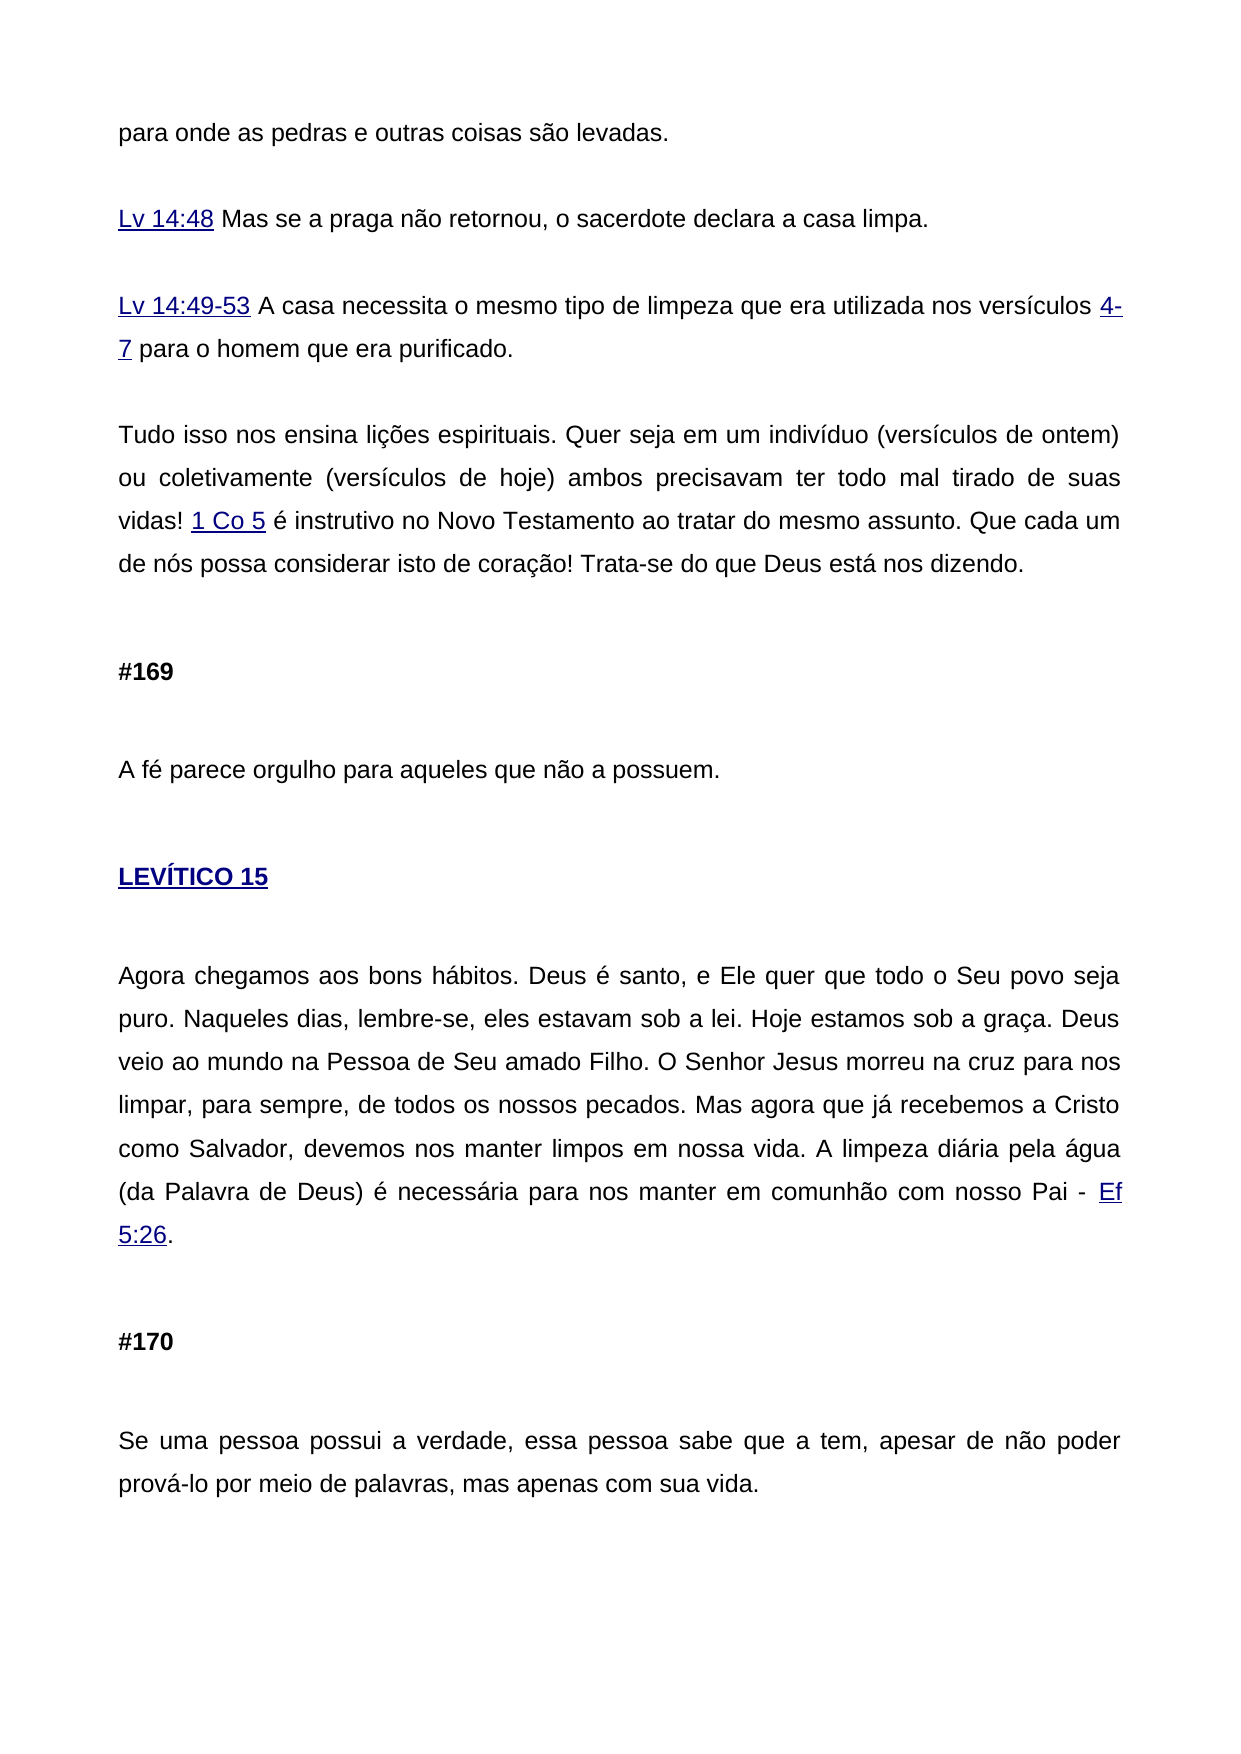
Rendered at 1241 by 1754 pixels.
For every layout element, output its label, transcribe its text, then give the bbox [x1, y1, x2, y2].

text Agora chegamos aos bons hábitos. Deus é santo, e Ele quer que todo o Seu povo seja puro. Naqueles dias, lembre-se, eles estavam sob a lei. Hoje estamos sob a graça. Deus veio ao mundo na Pessoa de Seu amado Filho. O Senhor Jesus morreu na cruz para nos limpar, para sempre, de todos os nossos pecados. Mas agora que já recebemos a Cristo como Salvador, devemos nos manter limpos em nossa vida. A limpeza diária pela água (da Palavra de Deus) é necessária para nos manter em comunhão com nosso Pai - Ef 5:26. [118, 961, 1122, 1248]
subtitle #169 [118, 656, 1122, 685]
text A fé parece orgulho para aqueles que não a possuem. [118, 755, 1122, 784]
text Lv 14:48 Mas se a praga não retornou, o sacerdote declara a casa limpa. [118, 204, 1122, 233]
text para onde as pedras e outras coisas são levadas. [118, 118, 1122, 147]
text Tudo isso nos ensina lições espirituais. Quer seja em um indivíduo (versículos de ontem) ou coletivamente (versículos de hoje) ambos precisavam ter todo mal tirado de suas vidas! 1 Co 5 é instrutivo no Novo Testamento ao tratar do mesmo assunto. Que cada um de nós possa considerar isto de coração! Trata-se do que Deus está nos dizendo. [118, 420, 1122, 578]
text Se uma pessoa possui a verdade, essa pessoa sabe que a tem, apesar de não poder prová-lo por meio de palavras, mas apenas com sua vida. [118, 1426, 1122, 1497]
text Lv 14:49-53 A casa necessita o mesmo tipo de limpeza que era utilizada nos versículos 4-7 para o homem que era purificado. [118, 291, 1122, 362]
subtitle #170 [118, 1327, 1122, 1356]
subtitle LEVÍTICO 15 [118, 862, 1122, 891]
